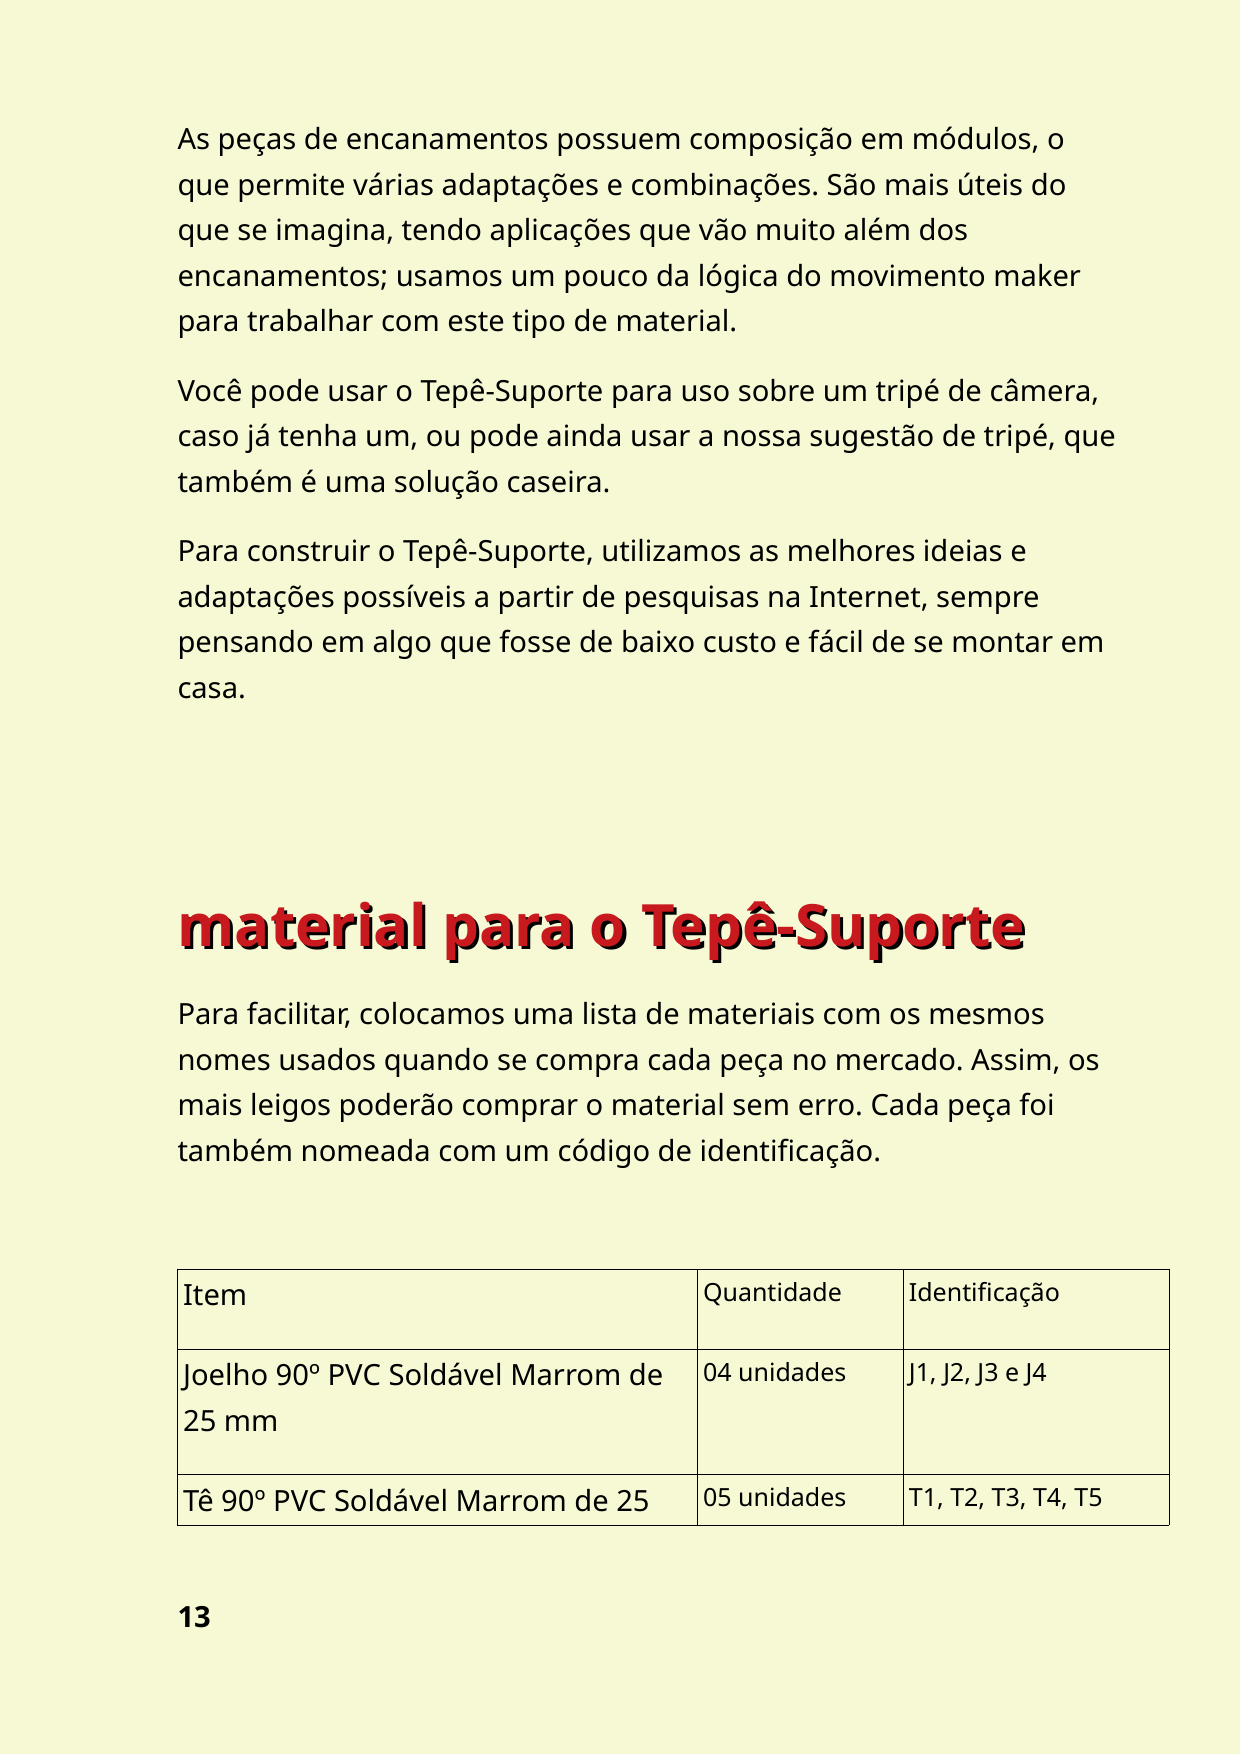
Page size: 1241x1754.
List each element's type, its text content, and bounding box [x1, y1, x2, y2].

table_cell Tê 90º PVC Soldável Marrom de 25 [178, 1475, 697, 1525]
text As peças de encanamentos possuem composição em módulos, o que permite várias adaptações e combinações. São mais úteis do que se imagina, tendo aplicações que vão muito além dos encanamentos; usamos um pouco da lógica do movimento maker para trabalhar com este tipo de material. [177, 118, 1122, 340]
table_cell 05 unidades [698, 1475, 903, 1525]
table_header Identificação [904, 1270, 1169, 1348]
text Para facilitar, colocamos uma lista de materiais com os mesmos nomes usados quando se compra cada peça no mercado. Assim, os mais leigos poderão comprar o material sem erro. Cada peça foi também nomeada com um código de identificação. [177, 993, 1122, 1170]
table_cell 04 unidades [698, 1350, 903, 1474]
text Você pode usar o Tepê-Suporte para uso sobre um tripé de câmera, caso já tenha um, ou pode ainda usar a nossa sugestão de tripé, que também é uma solução caseira. [177, 370, 1122, 501]
table_cell J1, J2, J3 e J4 [904, 1350, 1169, 1474]
text Para construir o Tepê-Suporte, utilizamos as melhores ideias e adaptações possíveis a partir de pesquisas na Internet, sempre pensando em algo que fosse de baixo custo e fácil de se montar em casa. [177, 530, 1122, 707]
table_header Item [178, 1270, 697, 1348]
table_header Quantidade [698, 1270, 903, 1348]
table_cell T1, T2, T3, T4, T5 [904, 1475, 1169, 1525]
table_cell Joelho 90º PVC Soldável Marrom de 25 mm [178, 1350, 697, 1474]
subtitle material para o Tepê-Suporte [177, 884, 1122, 964]
